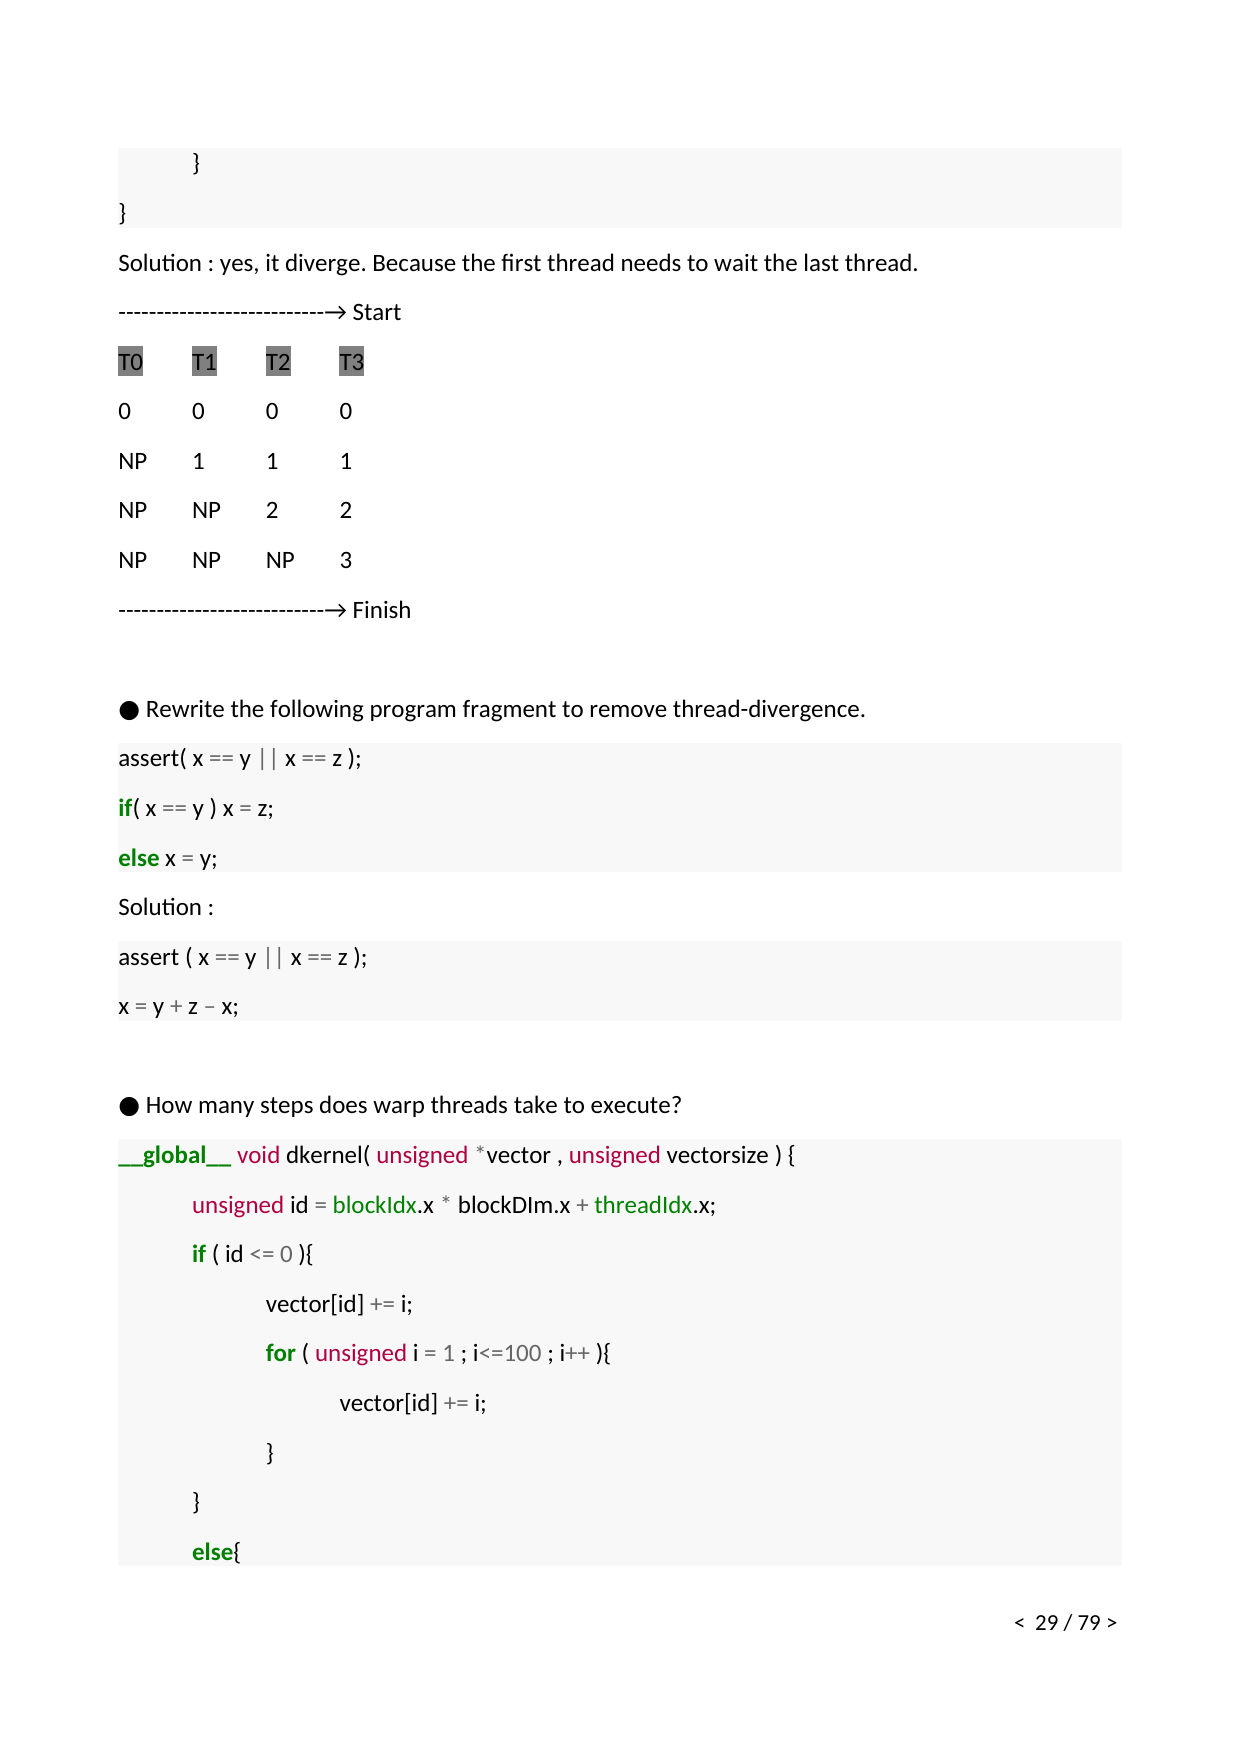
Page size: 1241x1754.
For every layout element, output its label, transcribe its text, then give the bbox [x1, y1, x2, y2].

text NP NP NP 3 [118, 544, 1122, 575]
text NP NP 2 2 [118, 495, 1122, 525]
text ● Rewrite the following program fragment to remove thread-divergence. [118, 693, 1122, 723]
text assert( x == y || x == z ); [118, 743, 1122, 773]
text T0 T1 T2 T3 [118, 346, 1122, 376]
text x = y + z – x; [118, 991, 1122, 1021]
text else{ [118, 1536, 1122, 1566]
text } [118, 1486, 1122, 1517]
text else x = y; [118, 842, 1122, 872]
text Solution : [118, 891, 1122, 922]
text __global__ void dkernel( unsigned *vector , unsigned vectorsize ) { [118, 1139, 1122, 1170]
text ---------------------------→ Start [118, 296, 1122, 327]
text } [118, 197, 1122, 228]
text Solution : yes, it diverge. Because the first thread needs to wait the last thread. [118, 247, 1122, 277]
text } [118, 1437, 1122, 1467]
text ---------------------------→ Finish [118, 594, 1122, 624]
text NP 1 1 1 [118, 445, 1122, 476]
text unsigned id = blockIdx.x * blockDIm.x + threadIdx.x; [118, 1189, 1122, 1219]
text if( x == y ) x = z; [118, 792, 1122, 823]
text } [118, 148, 1122, 178]
text for ( unsigned i = 1 ; i<=100 ; i++ ){ [118, 1338, 1122, 1368]
text assert ( x == y || x == z ); [118, 941, 1122, 971]
text if ( id <= 0 ){ [118, 1238, 1122, 1269]
text 0 0 0 0 [118, 396, 1122, 426]
text vector[id] += i; [118, 1288, 1122, 1318]
text vector[id] += i; [118, 1387, 1122, 1418]
text ● How many steps does warp threads take to execute? [118, 1090, 1122, 1120]
